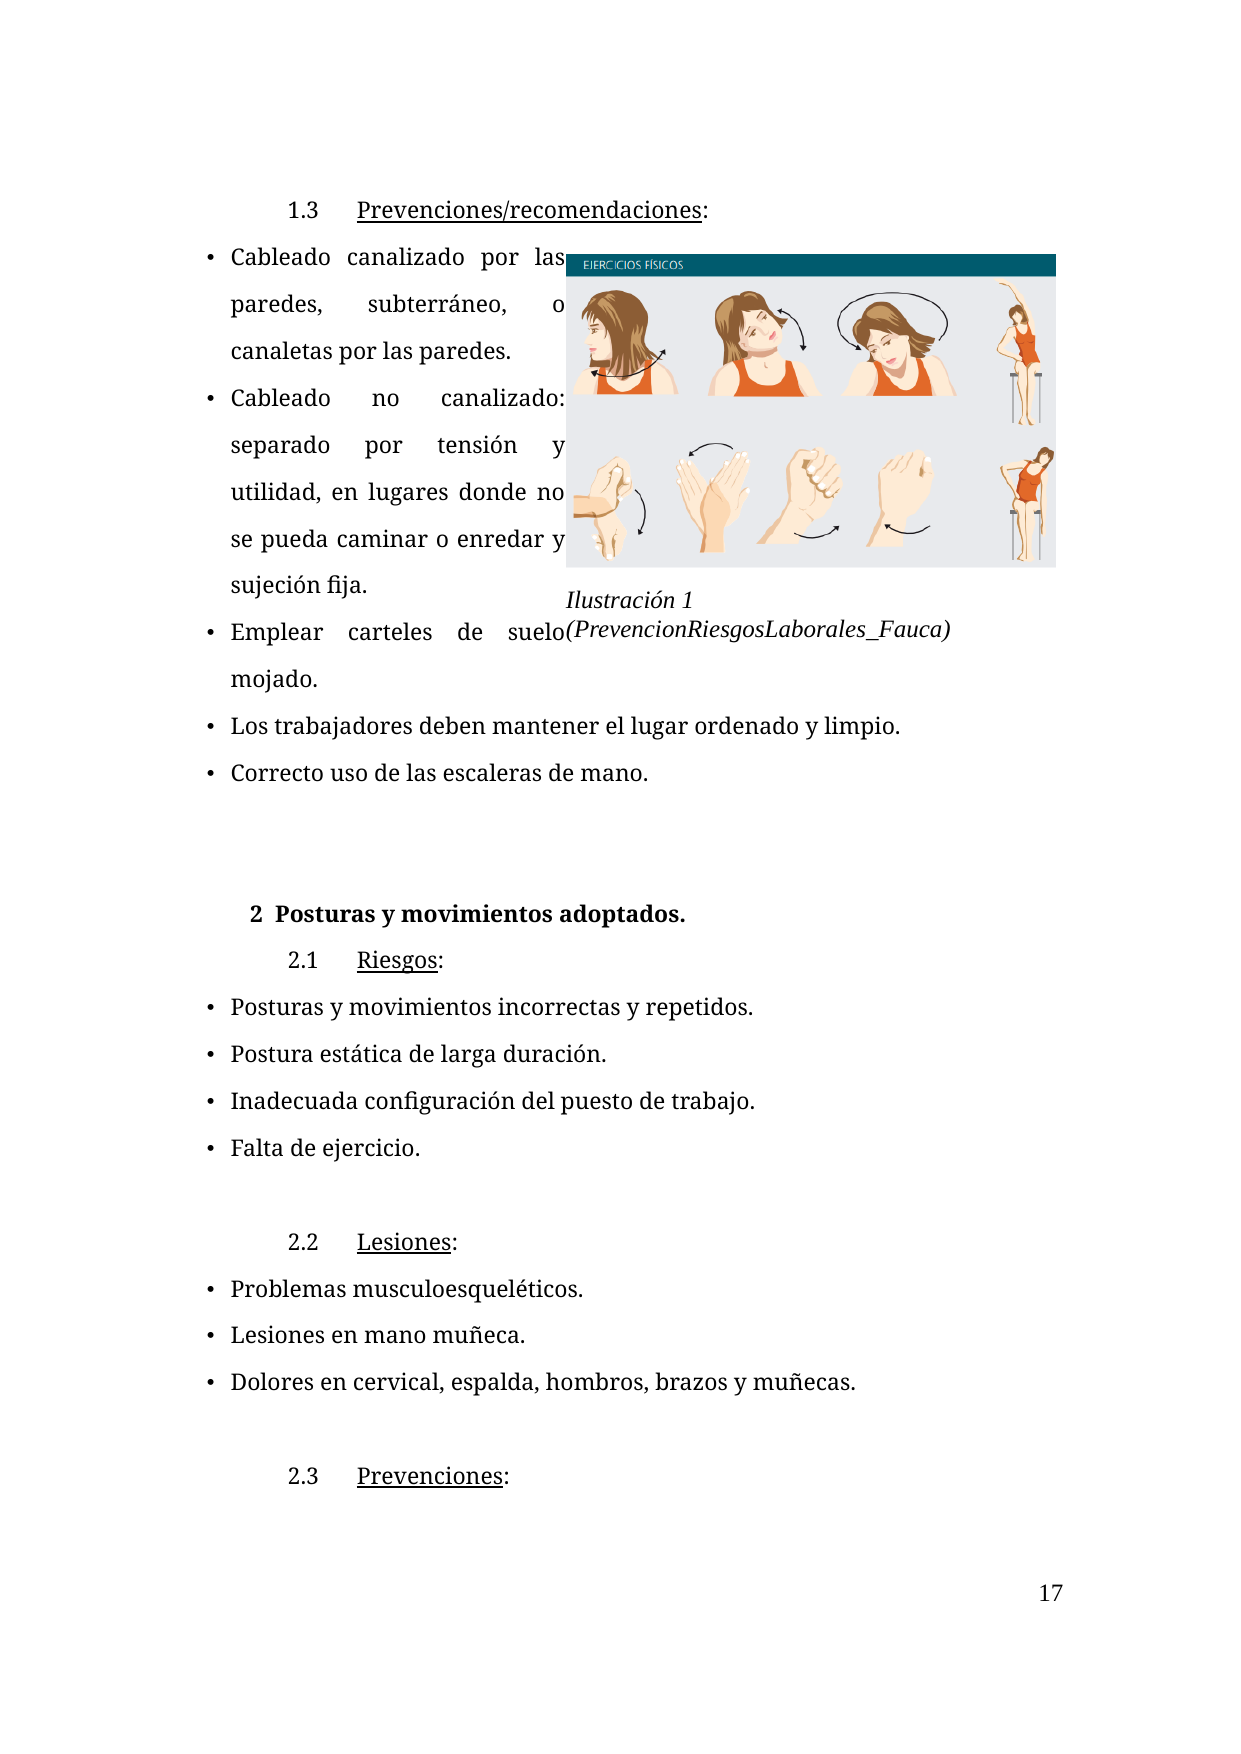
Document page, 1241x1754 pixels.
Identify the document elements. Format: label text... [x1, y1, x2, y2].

list Emplear carteles de suelo mojado. [207, 616, 1063, 694]
list Prevenciones/recomendaciones: [282, 194, 1063, 226]
list Problemas musculoesqueléticos. [207, 1273, 1063, 1304]
list Riesgos: [282, 944, 1063, 976]
list Prevenciones: [282, 1460, 1063, 1491]
list Cableado canalizado por las paredes, subterráneo, o canaletas por las paredes. [207, 240, 1063, 366]
list Posturas y movimientos incorrectas y repetidos. [207, 991, 1063, 1023]
list Lesiones en mano muñeca. [207, 1319, 1063, 1351]
list Correcto uso de las escaleras de mano. [207, 757, 1063, 788]
list Ilustración 1 (PrevencionRiesgosLaborales_Fauca) [566, 568, 1056, 643]
list Posturas y movimientos adoptados. [244, 898, 1063, 929]
list Inadecuada configuración del puesto de trabajo. [207, 1085, 1063, 1116]
list Cableado no canalizado: separado por tensión y utilidad, en lugares donde no se pueda caminar o enredar y sujeción fija. [207, 382, 566, 601]
picture [565, 252, 1057, 568]
list Postura estática de larga duración. [207, 1038, 1063, 1069]
list Dolores en cervical, espalda, hombros, brazos y muñecas. [207, 1366, 1063, 1398]
list Los trabajadores deben mantener el lugar ordenado y limpio. [207, 710, 1063, 741]
list Lesiones: [282, 1226, 1063, 1257]
list Falta de ejercicio. [207, 1132, 1063, 1163]
